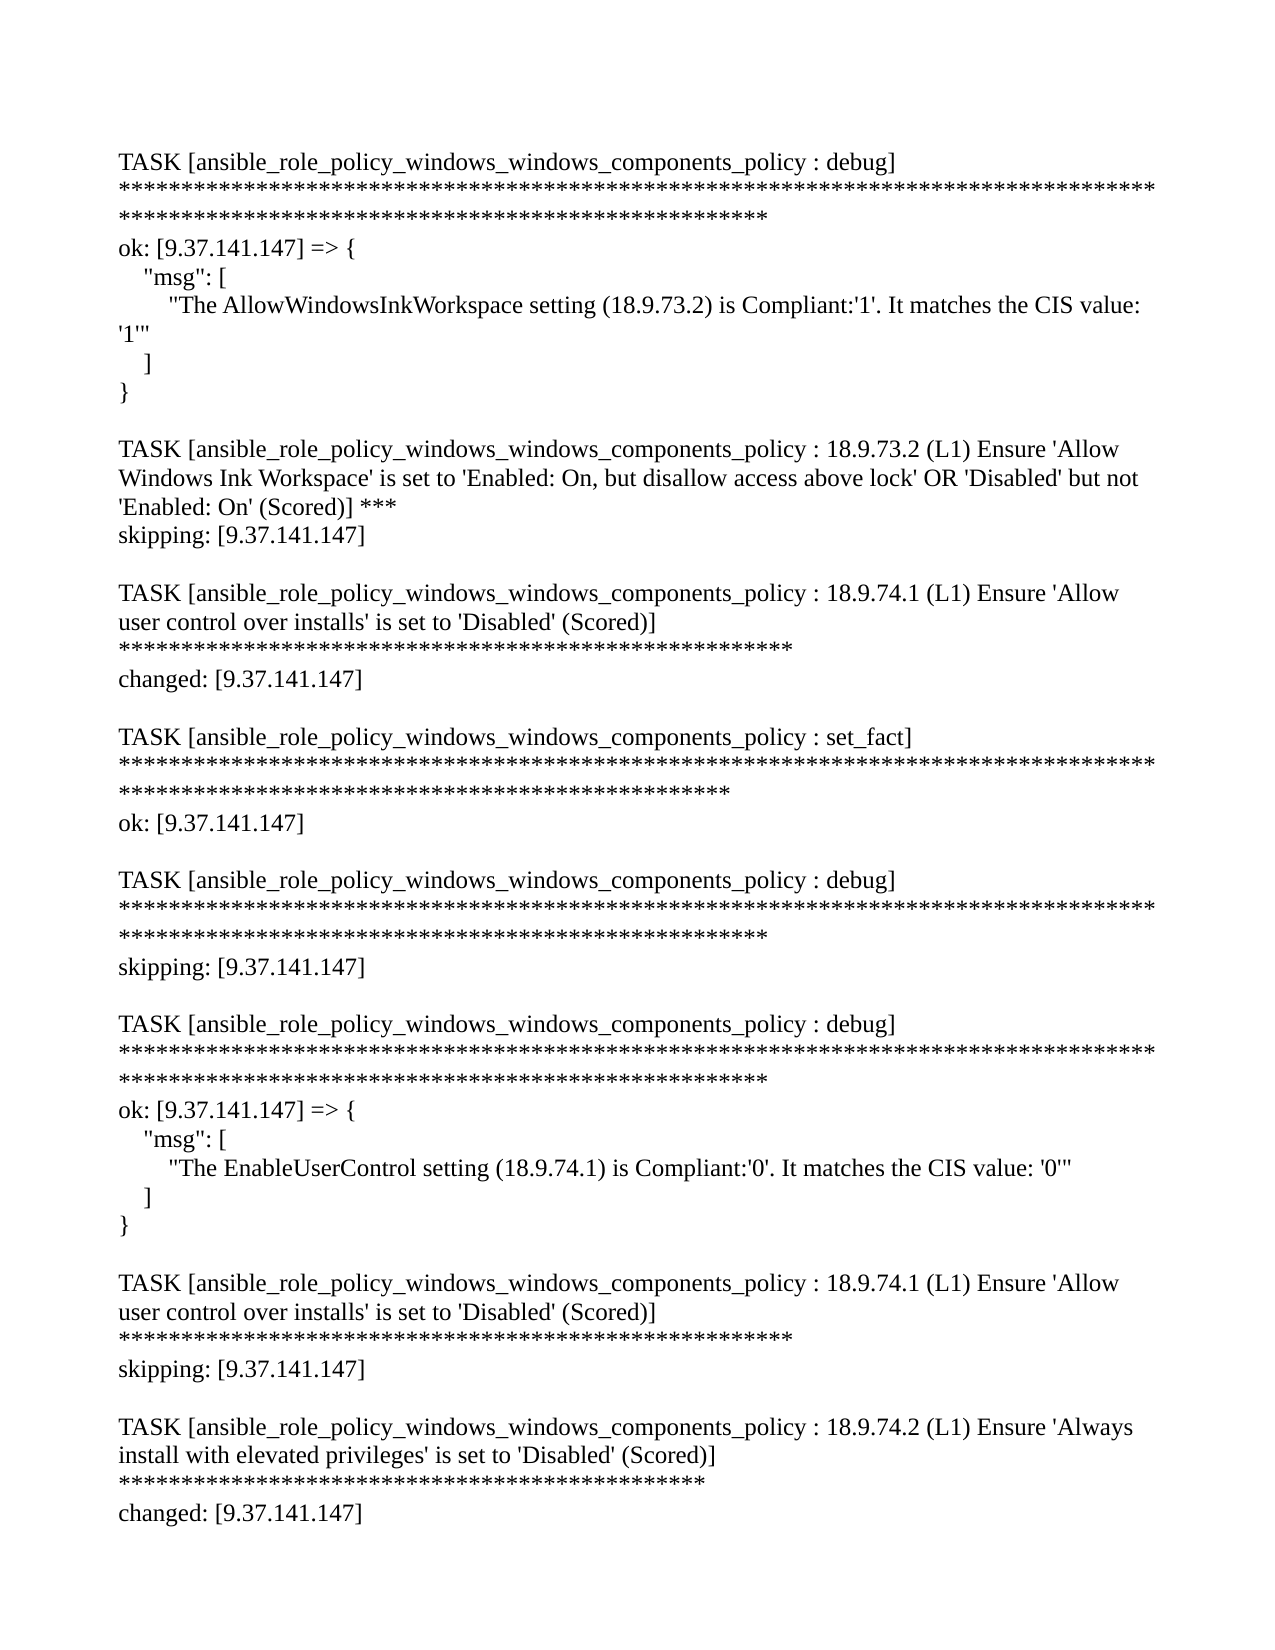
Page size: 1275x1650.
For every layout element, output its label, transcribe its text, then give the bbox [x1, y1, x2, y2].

text TASK [ansible_role_policy_windows_windows_components_policy : 18.9.74.1 (L1) Ensure 'Allow user control over installs' is set to 'Disabled' (Scored)] ****************************************************** [118, 1268, 1157, 1354]
text "The AllowWindowsInkWorkspace setting (18.9.73.2) is Compliant:'1'. It matches the CIS value: '1'" [118, 291, 1157, 348]
text TASK [ansible_role_policy_windows_windows_components_policy : debug] *************************************************************************************************************************************** [118, 147, 1157, 233]
text ] [118, 1182, 1157, 1211]
text "msg": [ [118, 262, 1157, 291]
text TASK [ansible_role_policy_windows_windows_components_policy : debug] *************************************************************************************************************************************** [118, 1009, 1157, 1096]
text ok: [9.37.141.147] => { [118, 1096, 1157, 1124]
text ] [118, 348, 1157, 377]
text changed: [9.37.141.147] [118, 664, 1157, 693]
text changed: [9.37.141.147] [118, 1498, 1157, 1527]
text TASK [ansible_role_policy_windows_windows_components_policy : 18.9.74.2 (L1) Ensure 'Always install with elevated privileges' is set to 'Disabled' (Scored)] *********************************************** [118, 1412, 1157, 1498]
text skipping: [9.37.141.147] [118, 521, 1157, 549]
text TASK [ansible_role_policy_windows_windows_components_policy : 18.9.74.1 (L1) Ensure 'Allow user control over installs' is set to 'Disabled' (Scored)] ****************************************************** [118, 578, 1157, 664]
text ok: [9.37.141.147] => { [118, 233, 1157, 262]
text "msg": [ [118, 1124, 1157, 1153]
text } [118, 377, 1157, 406]
text skipping: [9.37.141.147] [118, 952, 1157, 981]
text skipping: [9.37.141.147] [118, 1354, 1157, 1383]
text "The EnableUserControl setting (18.9.74.1) is Compliant:'0'. It matches the CIS value: '0'" [118, 1153, 1157, 1182]
text TASK [ansible_role_policy_windows_windows_components_policy : set_fact] ************************************************************************************************************************************ [118, 722, 1157, 808]
text } [118, 1211, 1157, 1239]
text TASK [ansible_role_policy_windows_windows_components_policy : 18.9.73.2 (L1) Ensure 'Allow Windows Ink Workspace' is set to 'Enabled: On, but disallow access above lock' OR 'Disabled' but not 'Enabled: On' (Scored)] *** [118, 434, 1157, 521]
text TASK [ansible_role_policy_windows_windows_components_policy : debug] *************************************************************************************************************************************** [118, 866, 1157, 952]
text ok: [9.37.141.147] [118, 808, 1157, 837]
